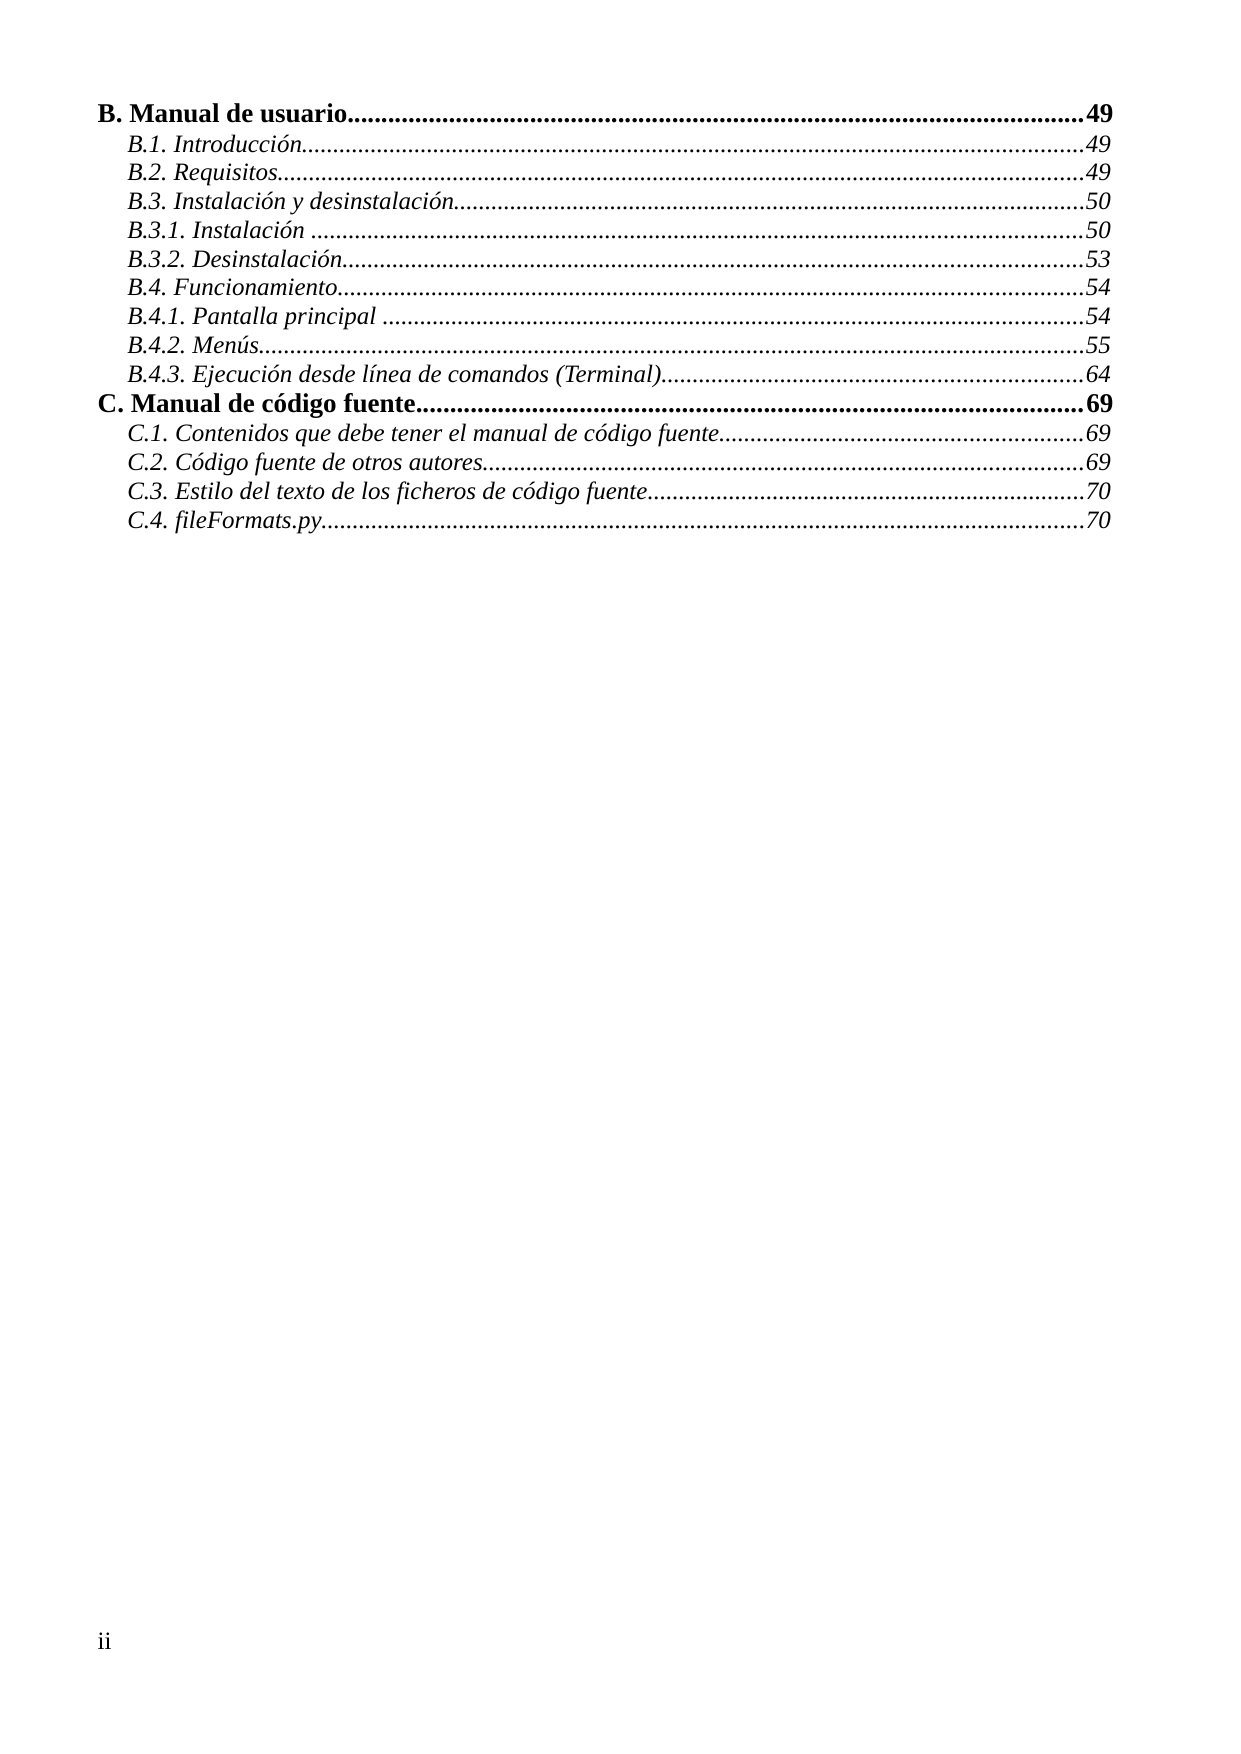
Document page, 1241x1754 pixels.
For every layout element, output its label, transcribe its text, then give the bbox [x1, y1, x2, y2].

text B.1. Introducción 49 [127, 129, 1113, 157]
text B.3.2. Desinstalación 53 [127, 244, 1113, 272]
text C.1. Contenidos que debe tener el manual de código fuente 69 [127, 418, 1113, 447]
text B.2. Requisitos 49 [127, 157, 1113, 186]
text B.4.1. Pantalla principal 54 [127, 301, 1113, 330]
text B. Manual de usuario 49 [97, 97, 1113, 129]
text C.4. fileFormats.py 70 [127, 505, 1113, 533]
text C.3. Estilo del texto de los ficheros de código fuente 70 [127, 476, 1113, 505]
text B.4.2. Menús 55 [127, 330, 1113, 359]
text B.4. Funcionamiento 54 [127, 272, 1113, 301]
text B.3. Instalación y desinstalación 50 [127, 186, 1113, 215]
text B.4.3. Ejecución desde línea de comandos (Terminal) 64 [127, 359, 1113, 387]
text C. Manual de código fuente 69 [97, 387, 1113, 418]
text B.3.1. Instalación 50 [127, 215, 1113, 244]
text C.2. Código fuente de otros autores 69 [127, 447, 1113, 476]
